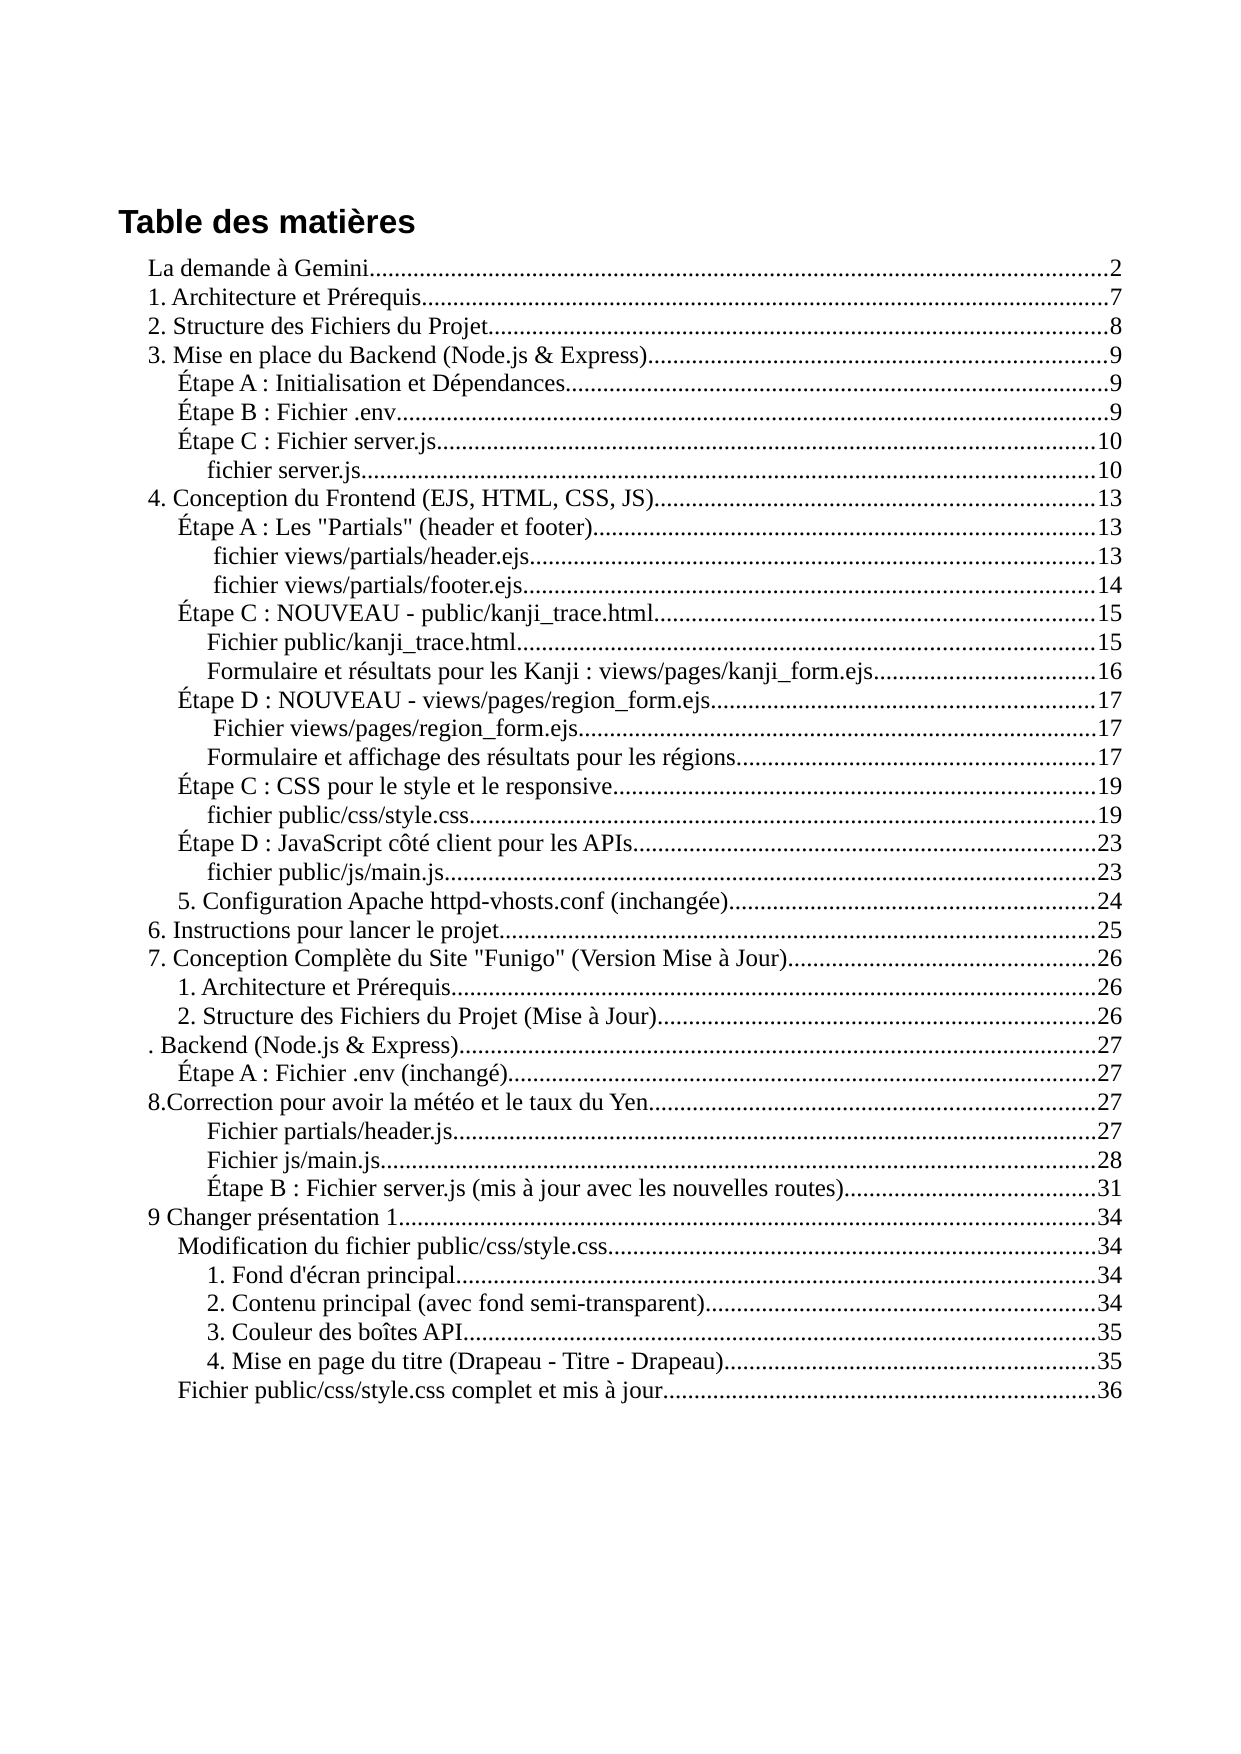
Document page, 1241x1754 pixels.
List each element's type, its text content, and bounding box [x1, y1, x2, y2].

text Étape A : Fichier .env (inchangé) 27 [177, 1058, 1122, 1087]
text fichier views/partials/footer.ejs 14 [207, 570, 1122, 598]
text 3. Mise en place du Backend (Node.js & Express) 9 [148, 340, 1122, 368]
text 1. Fond d'écran principal 34 [207, 1260, 1122, 1288]
text Fichier views/pages/region_form.ejs 17 [207, 713, 1122, 742]
text Formulaire et affichage des résultats pour les régions. 17 [207, 742, 1122, 771]
text 2. Structure des Fichiers du Projet (Mise à Jour) 26 [177, 1001, 1122, 1030]
text 8.Correction pour avoir la météo et le taux du Yen 27 [148, 1087, 1122, 1116]
text fichier public/js/main.js 23 [207, 857, 1122, 886]
text fichier views/partials/header.ejs 13 [207, 541, 1122, 570]
text fichier public/css/style.css 19 [207, 800, 1122, 828]
text Formulaire et résultats pour les Kanji : views/pages/kanji_form.ejs 16 [207, 656, 1122, 685]
text Étape D : NOUVEAU - views/pages/region_form.ejs 17 [177, 685, 1122, 713]
text Étape B : Fichier server.js (mis à jour avec les nouvelles routes) 31 [207, 1173, 1122, 1202]
text 2. Contenu principal (avec fond semi-transparent) 34 [207, 1288, 1122, 1317]
text Modification du fichier public/css/style.css 34 [177, 1231, 1122, 1260]
text Fichier js/main.js 28 [207, 1145, 1122, 1173]
text 2. Structure des Fichiers du Projet 8 [148, 311, 1122, 340]
text fichier server.js 10 [207, 455, 1122, 483]
text 4. Mise en page du titre (Drapeau - Titre - Drapeau) 35 [207, 1346, 1122, 1375]
text Étape B : Fichier .env 9 [177, 397, 1122, 426]
text 3. Couleur des boîtes API 35 [207, 1317, 1122, 1346]
text Fichier public/kanji_trace.html 15 [207, 627, 1122, 656]
text La demande à Gemini 2 [148, 253, 1122, 282]
text Fichier partials/header.js 27 [207, 1116, 1122, 1145]
text 4. Conception du Frontend (EJS, HTML, CSS, JS) 13 [148, 483, 1122, 512]
text 9 Changer présentation 1 34 [148, 1202, 1122, 1231]
text 1. Architecture et Prérequis 26 [177, 972, 1122, 1001]
text 1. Architecture et Prérequis 7 [148, 282, 1122, 311]
text Étape C : NOUVEAU - public/kanji_trace.html 15 [177, 598, 1122, 627]
text Fichier public/css/style.css complet et mis à jour 36 [177, 1375, 1122, 1403]
subtitle Table des matières [118, 202, 1122, 241]
text Étape C : CSS pour le style et le responsive 19 [177, 771, 1122, 800]
text . Backend (Node.js & Express) 27 [148, 1030, 1122, 1058]
text 5. Configuration Apache httpd-vhosts.conf (inchangée) 24 [177, 886, 1122, 915]
text Étape D : JavaScript côté client pour les APIs 23 [177, 828, 1122, 857]
text 7. Conception Complète du Site "Funigo" (Version Mise à Jour) 26 [148, 943, 1122, 972]
text 6. Instructions pour lancer le projet 25 [148, 915, 1122, 943]
text Étape A : Les "Partials" (header et footer) 13 [177, 512, 1122, 541]
text Étape A : Initialisation et Dépendances 9 [177, 368, 1122, 397]
text Étape C : Fichier server.js 10 [177, 426, 1122, 455]
